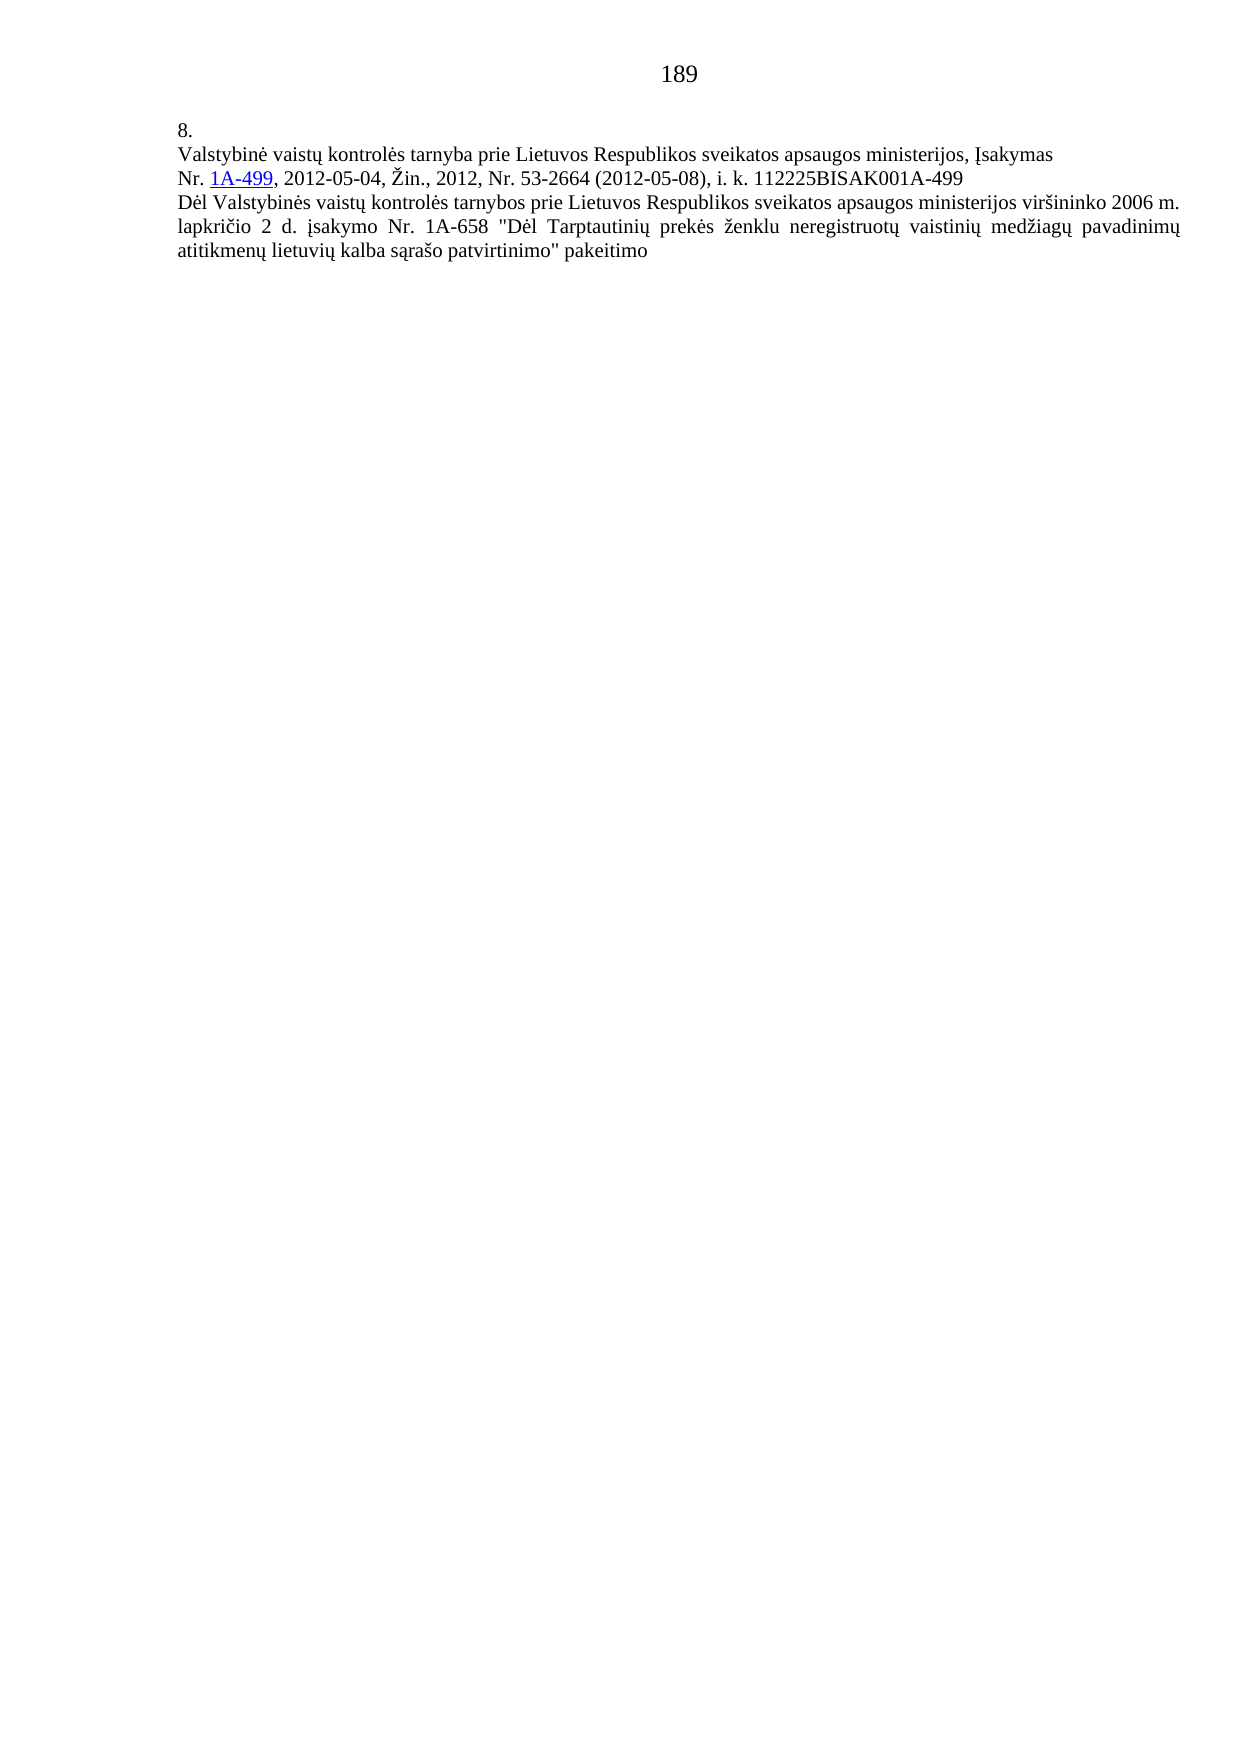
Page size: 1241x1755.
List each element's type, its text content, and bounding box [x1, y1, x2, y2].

text Dėl Valstybinės vaistų kontrolės tarnybos prie Lietuvos Respublikos sveikatos apsaugos ministerijos viršininko 2006 m. lapkričio 2 d. įsakymo Nr. 1A-658 "Dėl Tarptautinių prekės ženklu neregistruotų vaistinių medžiagų pavadinimų atitikmenų lietuvių kalba sąrašo patvirtinimo" pakeitimo [177, 190, 1181, 262]
text Nr. 1A-499, 2012-05-04, Žin., 2012, Nr. 53-2664 (2012-05-08), i. k. 112225BISAK001A-499 [177, 166, 1181, 190]
text Valstybinė vaistų kontrolės tarnyba prie Lietuvos Respublikos sveikatos apsaugos ministerijos, Įsakymas [177, 142, 1181, 166]
text 8. [177, 118, 1181, 142]
